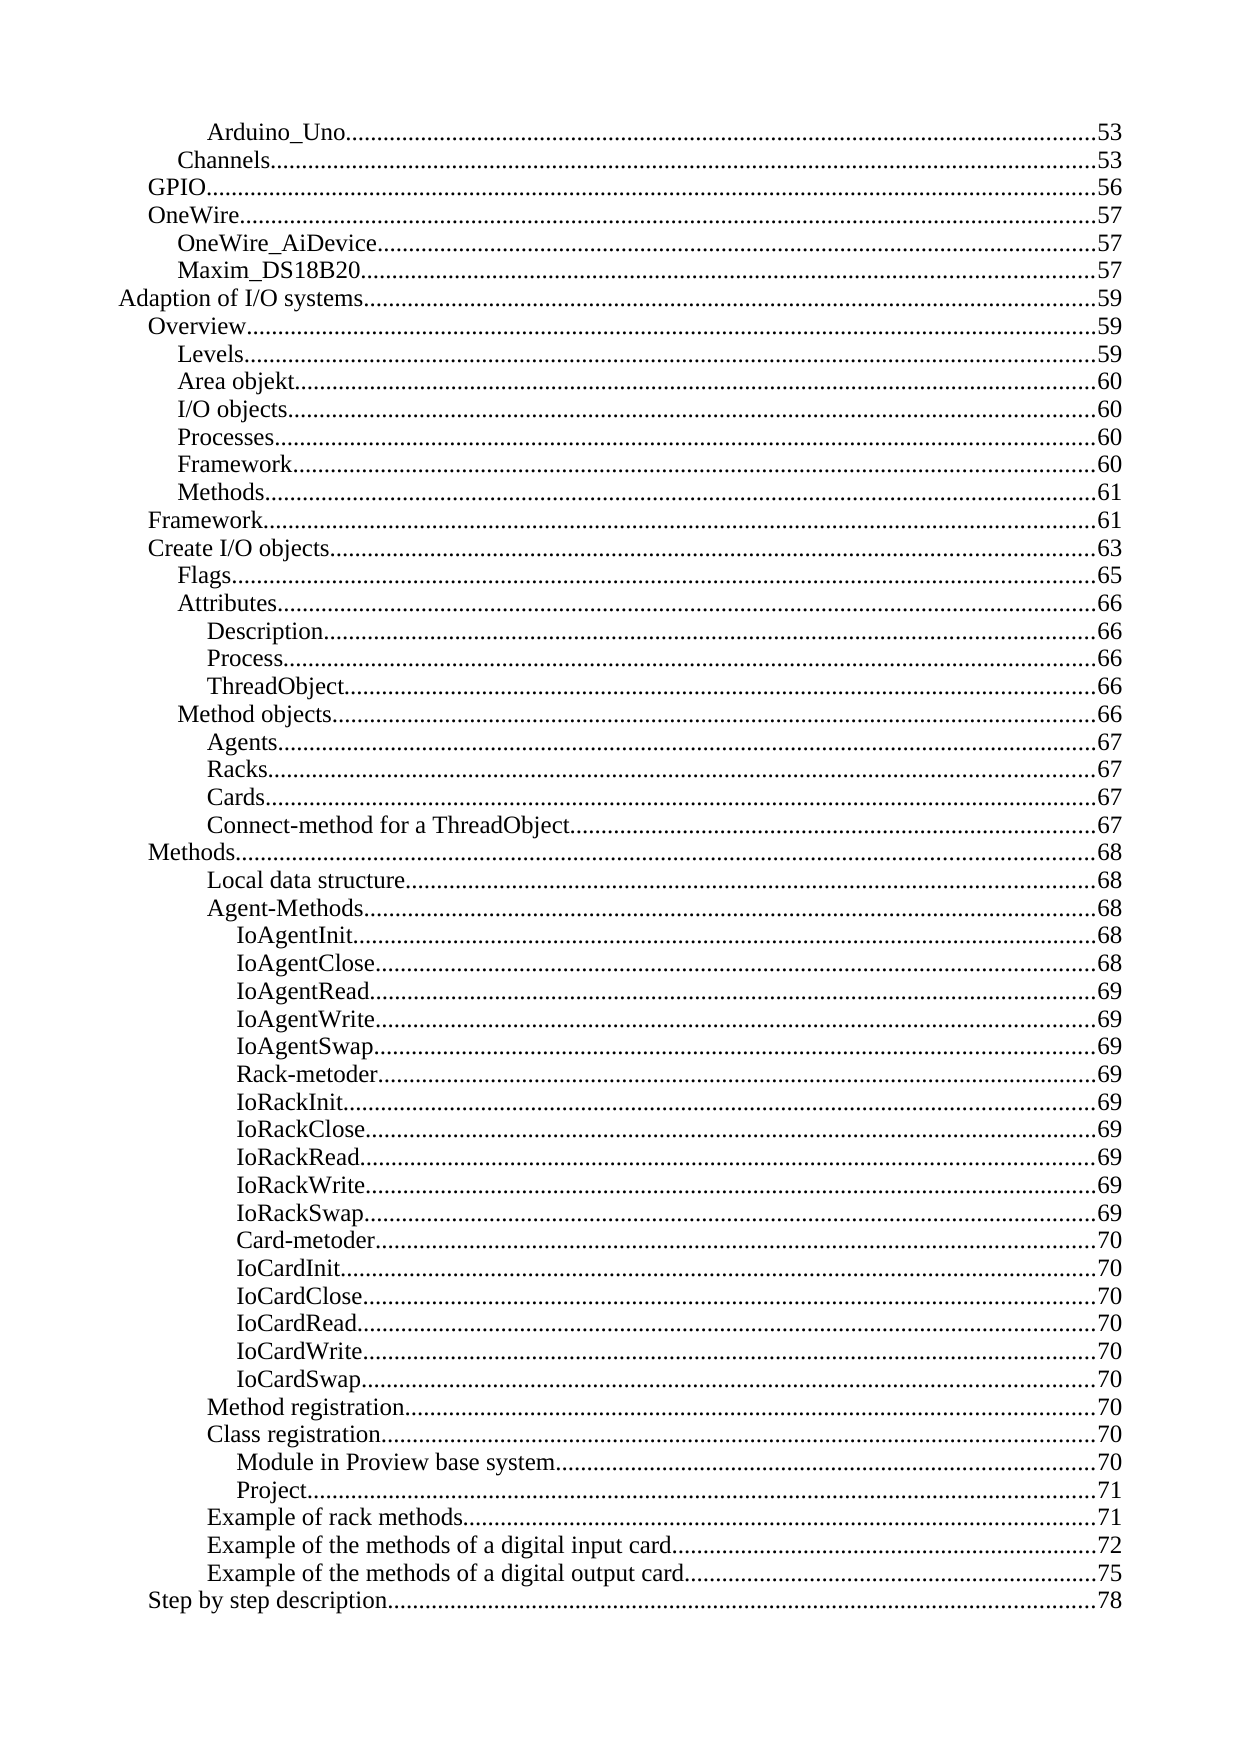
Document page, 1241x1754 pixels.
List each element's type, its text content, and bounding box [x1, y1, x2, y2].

text Example of the methods of a digital input card 72 [207, 1531, 1122, 1559]
text Class registration 70 [207, 1420, 1122, 1448]
text IoCardClose 70 [236, 1282, 1122, 1309]
text IoRackRead 69 [236, 1143, 1122, 1171]
text IoAgentInit 68 [236, 922, 1122, 949]
text Project 71 [236, 1476, 1122, 1503]
text IoCardRead 70 [236, 1309, 1122, 1337]
text Example of rack methods 71 [207, 1503, 1122, 1531]
text Arduino_Uno 53 [207, 118, 1122, 146]
text Connect-method for a ThreadObject 67 [207, 811, 1122, 838]
text Methods 61 [177, 478, 1122, 506]
text IoAgentClose 68 [236, 949, 1122, 977]
text Adaption of I/O systems 59 [118, 284, 1122, 312]
text Agents 67 [207, 728, 1122, 755]
text Card-metoder 70 [236, 1226, 1122, 1254]
text Rack-metoder 69 [236, 1060, 1122, 1088]
text Create I/O objects 63 [148, 534, 1122, 561]
text Step by step description 78 [148, 1587, 1122, 1614]
text Agent-Methods 68 [207, 894, 1122, 922]
text Local data structure 68 [207, 866, 1122, 894]
text OneWire 57 [148, 201, 1122, 229]
text Example of the methods of a digital output card 75 [207, 1559, 1122, 1587]
text Framework 60 [177, 451, 1122, 478]
text OneWire_AiDevice 57 [177, 229, 1122, 257]
text IoAgentSwap 69 [236, 1032, 1122, 1060]
text IoRackSwap 69 [236, 1199, 1122, 1226]
text Methods 68 [148, 838, 1122, 866]
text Flags 65 [177, 561, 1122, 589]
text IoAgentWrite 69 [236, 1005, 1122, 1032]
text Method registration 70 [207, 1393, 1122, 1420]
text Attributes 66 [177, 589, 1122, 617]
text Maxim_DS18B20 57 [177, 257, 1122, 284]
text IoAgentRead 69 [236, 977, 1122, 1005]
text IoRackClose 69 [236, 1116, 1122, 1143]
text ThreadObject 66 [207, 672, 1122, 700]
text IoRackInit 69 [236, 1088, 1122, 1116]
text Racks 67 [207, 755, 1122, 783]
text GPIO 56 [148, 173, 1122, 201]
text IoCardSwap 70 [236, 1365, 1122, 1393]
text Levels 59 [177, 340, 1122, 367]
text Description 66 [207, 617, 1122, 644]
text Cards 67 [207, 783, 1122, 811]
text IoCardWrite 70 [236, 1337, 1122, 1365]
text Module in Proview base system 70 [236, 1448, 1122, 1476]
text Processes 60 [177, 423, 1122, 451]
text Overview 59 [148, 312, 1122, 340]
text Framework 61 [148, 506, 1122, 534]
text I/O objects 60 [177, 395, 1122, 423]
text Area objekt 60 [177, 367, 1122, 395]
text IoRackWrite 69 [236, 1171, 1122, 1199]
text Process 66 [207, 644, 1122, 672]
text IoCardInit 70 [236, 1254, 1122, 1282]
text Channels 53 [177, 146, 1122, 173]
text Method objects 66 [177, 700, 1122, 728]
